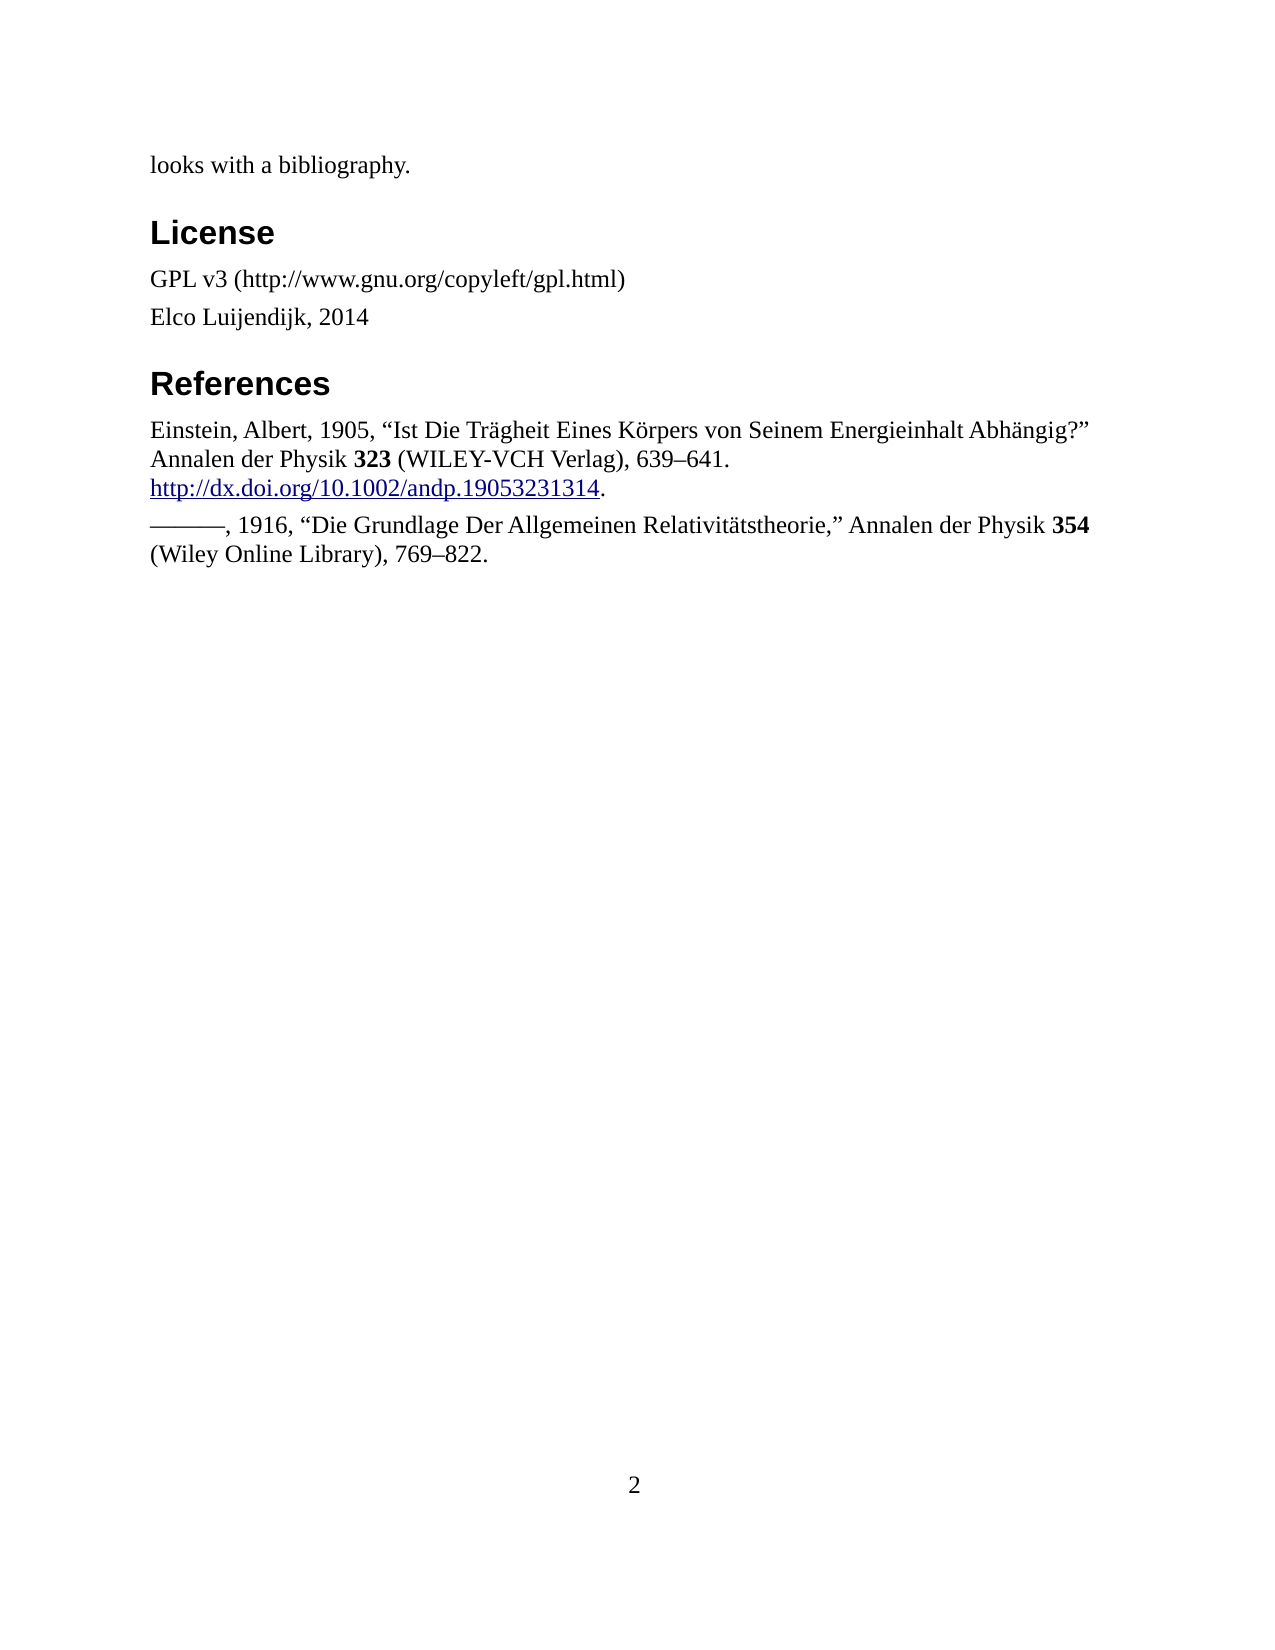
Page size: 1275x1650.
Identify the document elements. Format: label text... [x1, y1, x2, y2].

text GPL v3 (http://www.gnu.org/copyleft/gpl.html) [150, 264, 1125, 293]
subtitle License [150, 213, 1125, 251]
text looks with a bibliography. [150, 150, 1125, 179]
text Elco Luijendijk, 2014 [150, 302, 1125, 330]
text Einstein, Albert, 1905, “Ist Die Trägheit Eines Körpers von Seinem Energieinhalt Abhängig?” Annalen der Physik 323 (WILEY-VCH Verlag), 639–641. http://dx.doi.org/10.1002/andp.19053231314. [150, 415, 1125, 502]
subtitle References [150, 364, 1125, 403]
text ———, 1916, “Die Grundlage Der Allgemeinen Relativitätstheorie,” Annalen der Physik 354 (Wiley Online Library), 769–822. [150, 511, 1125, 568]
